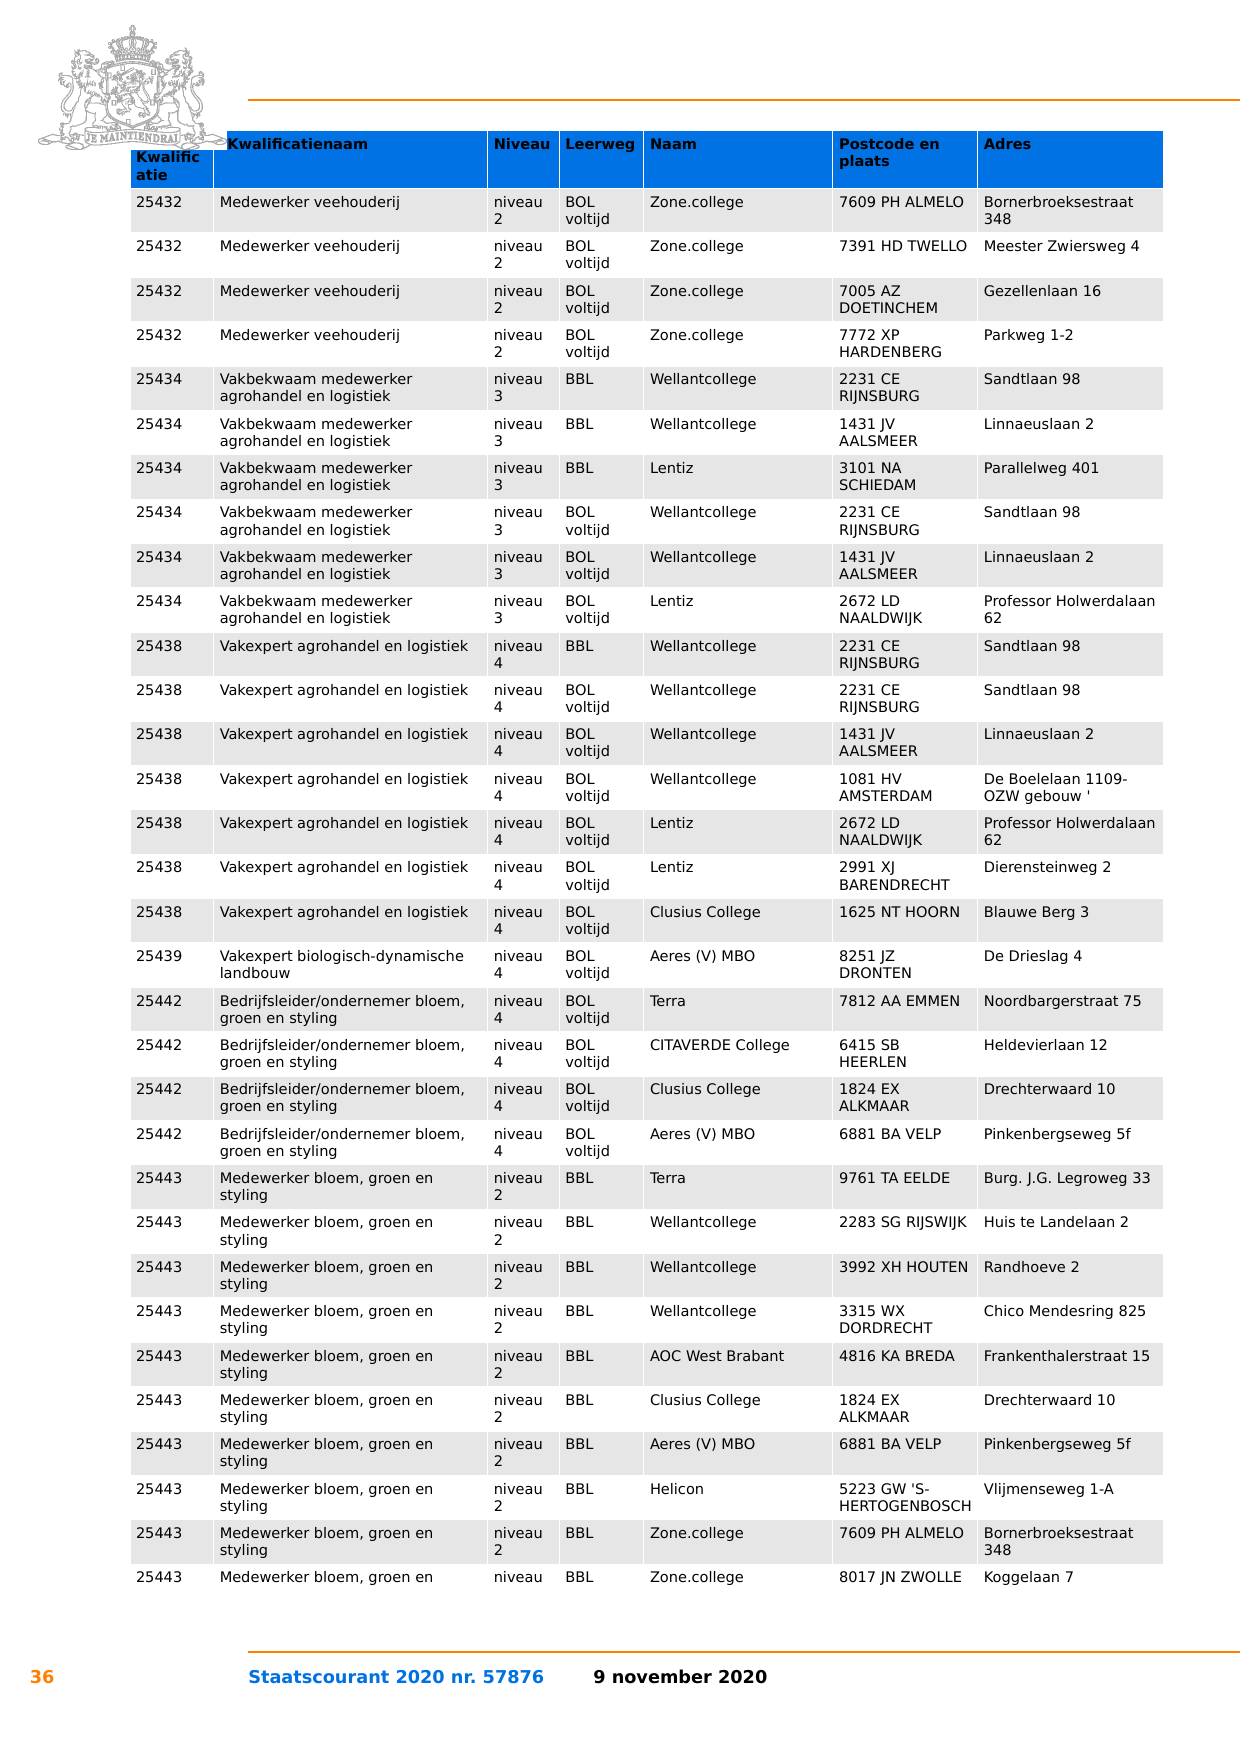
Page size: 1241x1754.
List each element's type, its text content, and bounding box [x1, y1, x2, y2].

table_cell Wellantcollege [644, 1254, 832, 1297]
table_cell Medewerker bloem, groen en styling [214, 1343, 487, 1386]
table_cell Vakbekwaam medewerker agrohandel en logistiek [214, 455, 487, 499]
table_cell niveau 3 [488, 500, 559, 543]
table_cell 25434 [131, 367, 213, 410]
table_cell Parkweg 1-2 [978, 322, 1163, 366]
table_cell 7609 PH ALMELO [833, 189, 977, 232]
table_cell Linnaeuslaan 2 [978, 722, 1163, 765]
table_cell niveau 2 [488, 1387, 559, 1431]
table_cell BOL voltijd [560, 988, 643, 1031]
table_cell Zone.college [644, 1520, 832, 1564]
table_cell 6881 BA VELP [833, 1121, 977, 1164]
table_cell 1081 HV AMSTERDAM [833, 766, 977, 809]
table_cell Huis te Landelaan 2 [978, 1210, 1163, 1253]
table_cell Randhoeve 2 [978, 1254, 1163, 1297]
table_cell 4816 KA BREDA [833, 1343, 977, 1386]
table_cell Clusius College [644, 1387, 832, 1431]
table_cell 25438 [131, 810, 213, 854]
table_cell niveau 4 [488, 1121, 559, 1164]
table_cell Wellantcollege [644, 1210, 832, 1253]
table_cell 25442 [131, 1032, 213, 1076]
table_cell 25443 [131, 1254, 213, 1297]
table_cell Vakbekwaam medewerker agrohandel en logistiek [214, 544, 487, 587]
table_cell 25438 [131, 855, 213, 898]
table_cell 8017 JN ZWOLLE [833, 1565, 977, 1591]
table_cell Aeres (V) MBO [644, 1121, 832, 1164]
table_cell 7772 XP HARDENBERG [833, 322, 977, 366]
table_cell niveau 4 [488, 899, 559, 942]
table_cell 25434 [131, 500, 213, 543]
table_cell 5223 GW 'S-HERTOGENBOSCH [833, 1476, 977, 1519]
table_cell 25442 [131, 1077, 213, 1120]
table_cell Vakexpert agrohandel en logistiek [214, 766, 487, 809]
table_cell Medewerker veehouderij [214, 278, 487, 321]
table_cell Lentiz [644, 589, 832, 632]
table_cell Heldevierlaan 12 [978, 1032, 1163, 1076]
table_cell 25439 [131, 944, 213, 987]
table_cell 6415 SB HEERLEN [833, 1032, 977, 1076]
table_cell niveau 3 [488, 544, 559, 587]
table_cell AOC West Brabant [644, 1343, 832, 1386]
table_cell 1431 JV AALSMEER [833, 722, 977, 765]
table_cell niveau 4 [488, 677, 559, 721]
table_cell niveau 2 [488, 1165, 559, 1209]
table_cell Bedrijfsleider/ondernemer bloem, groen en styling [214, 988, 487, 1031]
table_cell Vakexpert agrohandel en logistiek [214, 633, 487, 676]
table_cell 2672 LD NAALDWIJK [833, 589, 977, 632]
table_cell BBL [560, 1343, 643, 1386]
table_cell Medewerker veehouderij [214, 322, 487, 366]
table_cell 2231 CE RIJNSBURG [833, 677, 977, 721]
table_cell niveau 4 [488, 810, 559, 854]
table_header Kwalificatie [131, 150, 213, 188]
table_header Niveau [488, 131, 559, 188]
table_cell BOL voltijd [560, 500, 643, 543]
table_cell CITAVERDE College [644, 1032, 832, 1076]
table_cell 7391 HD TWELLO [833, 234, 977, 277]
picture [38, 25, 227, 150]
table_cell niveau 2 [488, 1299, 559, 1342]
table_cell Bedrijfsleider/ondernemer bloem, groen en styling [214, 1032, 487, 1076]
table_cell Dierensteinweg 2 [978, 855, 1163, 898]
table_cell Terra [644, 988, 832, 1031]
table_cell Linnaeuslaan 2 [978, 411, 1163, 454]
table_cell Noordbargerstraat 75 [978, 988, 1163, 1031]
table_cell Medewerker bloem, groen en styling [214, 1476, 487, 1519]
table_cell BBL [560, 1210, 643, 1253]
table_cell 1431 JV AALSMEER [833, 411, 977, 454]
table_cell BBL [560, 367, 643, 410]
table_cell Koggelaan 7 [978, 1565, 1163, 1591]
table_cell Bedrijfsleider/ondernemer bloem, groen en styling [214, 1121, 487, 1164]
table_cell 1824 EX ALKMAAR [833, 1077, 977, 1120]
table_cell 1625 NT HOORN [833, 899, 977, 942]
table_cell Lentiz [644, 455, 832, 499]
table_cell Sandtlaan 98 [978, 500, 1163, 543]
table_cell Sandtlaan 98 [978, 677, 1163, 721]
table_cell Burg. J.G. Legroweg 33 [978, 1165, 1163, 1209]
table_cell 2231 CE RIJNSBURG [833, 500, 977, 543]
table_cell Sandtlaan 98 [978, 633, 1163, 676]
table_cell 25443 [131, 1343, 213, 1386]
table_cell 25443 [131, 1520, 213, 1564]
table_cell BOL voltijd [560, 810, 643, 854]
table_cell 1431 JV AALSMEER [833, 544, 977, 587]
table_cell Lentiz [644, 855, 832, 898]
table_cell 25434 [131, 411, 213, 454]
table_cell Drechterwaard 10 [978, 1077, 1163, 1120]
table_cell niveau 4 [488, 1077, 559, 1120]
table_cell niveau 4 [488, 1032, 559, 1076]
table_cell Medewerker bloem, groen en [214, 1565, 487, 1591]
table_cell Aeres (V) MBO [644, 1432, 832, 1475]
table_cell Vakexpert agrohandel en logistiek [214, 899, 487, 942]
table_cell BOL voltijd [560, 899, 643, 942]
table_cell Zone.college [644, 1565, 832, 1591]
table_cell BOL voltijd [560, 1032, 643, 1076]
table_cell niveau 2 [488, 1343, 559, 1386]
table_cell 6881 BA VELP [833, 1432, 977, 1475]
table_cell Bornerbroeksestraat 348 [978, 1520, 1163, 1564]
table_cell Medewerker veehouderij [214, 234, 487, 277]
table_cell Linnaeuslaan 2 [978, 544, 1163, 587]
table_cell BOL voltijd [560, 1077, 643, 1120]
table_cell BOL voltijd [560, 944, 643, 987]
table_cell Clusius College [644, 899, 832, 942]
table_cell 7609 PH ALMELO [833, 1520, 977, 1564]
table_cell niveau 4 [488, 766, 559, 809]
table_cell Aeres (V) MBO [644, 944, 832, 987]
table_cell BOL voltijd [560, 544, 643, 587]
table_cell Wellantcollege [644, 500, 832, 543]
table_cell Parallelweg 401 [978, 455, 1163, 499]
table_cell Zone.college [644, 322, 832, 366]
table_cell BOL voltijd [560, 855, 643, 898]
table_cell Medewerker bloem, groen en styling [214, 1254, 487, 1297]
table_cell BBL [560, 1299, 643, 1342]
table_cell niveau 2 [488, 1432, 559, 1475]
table_cell BBL [560, 1387, 643, 1431]
table_cell BOL voltijd [560, 189, 643, 232]
table_cell Clusius College [644, 1077, 832, 1120]
table_cell Gezellenlaan 16 [978, 278, 1163, 321]
table_header Naam [644, 131, 832, 188]
table_cell niveau 4 [488, 944, 559, 987]
table_cell Helicon [644, 1476, 832, 1519]
table_cell niveau 2 [488, 1520, 559, 1564]
table_cell Vakbekwaam medewerker agrohandel en logistiek [214, 500, 487, 543]
table_cell Meester Zwiersweg 4 [978, 234, 1163, 277]
table_cell niveau 2 [488, 278, 559, 321]
table_cell Wellantcollege [644, 722, 832, 765]
table_cell niveau 4 [488, 633, 559, 676]
table_header Leerweg [560, 131, 643, 188]
table_cell BOL voltijd [560, 589, 643, 632]
table_cell 25438 [131, 899, 213, 942]
table_cell Medewerker bloem, groen en styling [214, 1210, 487, 1253]
table_cell Professor Holwerdalaan 62 [978, 810, 1163, 854]
table_cell Frankenthalerstraat 15 [978, 1343, 1163, 1386]
table_cell 25434 [131, 589, 213, 632]
table_cell 3992 XH HOUTEN [833, 1254, 977, 1297]
table_cell 7812 AA EMMEN [833, 988, 977, 1031]
table_cell Sandtlaan 98 [978, 367, 1163, 410]
table_cell BOL voltijd [560, 322, 643, 366]
table_cell 25432 [131, 234, 213, 277]
table_cell Bedrijfsleider/ondernemer bloem, groen en styling [214, 1077, 487, 1120]
table_cell BBL [560, 1476, 643, 1519]
table_cell 2231 CE RIJNSBURG [833, 633, 977, 676]
table_cell Wellantcollege [644, 1299, 832, 1342]
table_cell Pinkenbergseweg 5f [978, 1432, 1163, 1475]
table_cell Zone.college [644, 278, 832, 321]
table_cell niveau 2 [488, 189, 559, 232]
table_cell BBL [560, 455, 643, 499]
table_cell Vakexpert agrohandel en logistiek [214, 722, 487, 765]
table_cell Wellantcollege [644, 411, 832, 454]
table_cell niveau 2 [488, 1476, 559, 1519]
table_cell BBL [560, 1254, 643, 1297]
table_header Kwalificatienaam [214, 131, 487, 188]
table_cell BOL voltijd [560, 234, 643, 277]
table_cell 2231 CE RIJNSBURG [833, 367, 977, 410]
table_cell 25443 [131, 1387, 213, 1431]
table_cell Terra [644, 1165, 832, 1209]
table_cell 8251 JZ DRONTEN [833, 944, 977, 987]
table_cell Professor Holwerdalaan 62 [978, 589, 1163, 632]
table_cell BOL voltijd [560, 677, 643, 721]
table_cell 3101 NA SCHIEDAM [833, 455, 977, 499]
table_cell BBL [560, 633, 643, 676]
table_cell 3315 WX DORDRECHT [833, 1299, 977, 1342]
table_cell niveau 2 [488, 322, 559, 366]
table_cell 7005 AZ DOETINCHEM [833, 278, 977, 321]
table_cell 25443 [131, 1476, 213, 1519]
table_cell Vakexpert agrohandel en logistiek [214, 855, 487, 898]
table_header Adres [978, 131, 1163, 188]
table_cell Wellantcollege [644, 633, 832, 676]
table_cell BBL [560, 1165, 643, 1209]
table_cell 25438 [131, 677, 213, 721]
table_cell Wellantcollege [644, 367, 832, 410]
table_cell Vakexpert agrohandel en logistiek [214, 677, 487, 721]
table_cell 25442 [131, 1121, 213, 1164]
table_cell 25443 [131, 1432, 213, 1475]
table_cell 25434 [131, 544, 213, 587]
table_cell Medewerker veehouderij [214, 189, 487, 232]
table_cell niveau 3 [488, 589, 559, 632]
table_cell 25443 [131, 1165, 213, 1209]
table_cell Medewerker bloem, groen en styling [214, 1299, 487, 1342]
table_cell niveau 4 [488, 722, 559, 765]
table_cell 25443 [131, 1210, 213, 1253]
table_cell 1824 EX ALKMAAR [833, 1387, 977, 1431]
table_cell Medewerker bloem, groen en styling [214, 1432, 487, 1475]
table_cell Wellantcollege [644, 677, 832, 721]
table_cell 25438 [131, 633, 213, 676]
table_cell niveau [488, 1565, 559, 1591]
table_cell Chico Mendesring 825 [978, 1299, 1163, 1342]
table_cell BOL voltijd [560, 722, 643, 765]
table_cell 25443 [131, 1299, 213, 1342]
table_cell niveau 2 [488, 1210, 559, 1253]
table_cell Blauwe Berg 3 [978, 899, 1163, 942]
table_cell niveau 2 [488, 1254, 559, 1297]
table_cell Drechterwaard 10 [978, 1387, 1163, 1431]
table_cell BBL [560, 411, 643, 454]
table_cell Wellantcollege [644, 766, 832, 809]
table_cell Zone.college [644, 234, 832, 277]
table_cell BBL [560, 1432, 643, 1475]
table_cell niveau 4 [488, 988, 559, 1031]
table_cell 9761 TA EELDE [833, 1165, 977, 1209]
table_cell 25432 [131, 322, 213, 366]
table_cell BOL voltijd [560, 278, 643, 321]
table_cell 25434 [131, 455, 213, 499]
table_cell BOL voltijd [560, 1121, 643, 1164]
table_cell niveau 3 [488, 367, 559, 410]
table_cell De Drieslag 4 [978, 944, 1163, 987]
table_cell BBL [560, 1520, 643, 1564]
table_cell Zone.college [644, 189, 832, 232]
table_cell 2991 XJ BARENDRECHT [833, 855, 977, 898]
table_cell De Boelelaan 1109-OZW gebouw ' [978, 766, 1163, 809]
table_cell Medewerker bloem, groen en styling [214, 1520, 487, 1564]
table_cell Vakbekwaam medewerker agrohandel en logistiek [214, 589, 487, 632]
table_cell Bornerbroeksestraat 348 [978, 189, 1163, 232]
table_cell 25432 [131, 189, 213, 232]
table_cell BOL voltijd [560, 766, 643, 809]
table_cell Vakexpert agrohandel en logistiek [214, 810, 487, 854]
table_cell Vakexpert biologisch-dynamische landbouw [214, 944, 487, 987]
table_cell 2283 SG RIJSWIJK [833, 1210, 977, 1253]
table_cell Medewerker bloem, groen en styling [214, 1165, 487, 1209]
table_cell niveau 3 [488, 455, 559, 499]
table_cell Medewerker bloem, groen en styling [214, 1387, 487, 1431]
table_cell Wellantcollege [644, 544, 832, 587]
table_cell 25438 [131, 766, 213, 809]
table_header Postcode en plaats [833, 131, 977, 188]
table_cell 25442 [131, 988, 213, 1031]
table_cell 25443 [131, 1565, 213, 1591]
table_cell Vakbekwaam medewerker agrohandel en logistiek [214, 411, 487, 454]
table_cell Pinkenbergseweg 5f [978, 1121, 1163, 1164]
table_cell Lentiz [644, 810, 832, 854]
table_cell niveau 2 [488, 234, 559, 277]
table_cell 25438 [131, 722, 213, 765]
table_cell Vakbekwaam medewerker agrohandel en logistiek [214, 367, 487, 410]
table_cell BBL [560, 1565, 643, 1591]
table_cell 25432 [131, 278, 213, 321]
table_cell niveau 3 [488, 411, 559, 454]
table_cell 2672 LD NAALDWIJK [833, 810, 977, 854]
table_cell Vlijmenseweg 1-A [978, 1476, 1163, 1519]
table_cell niveau 4 [488, 855, 559, 898]
